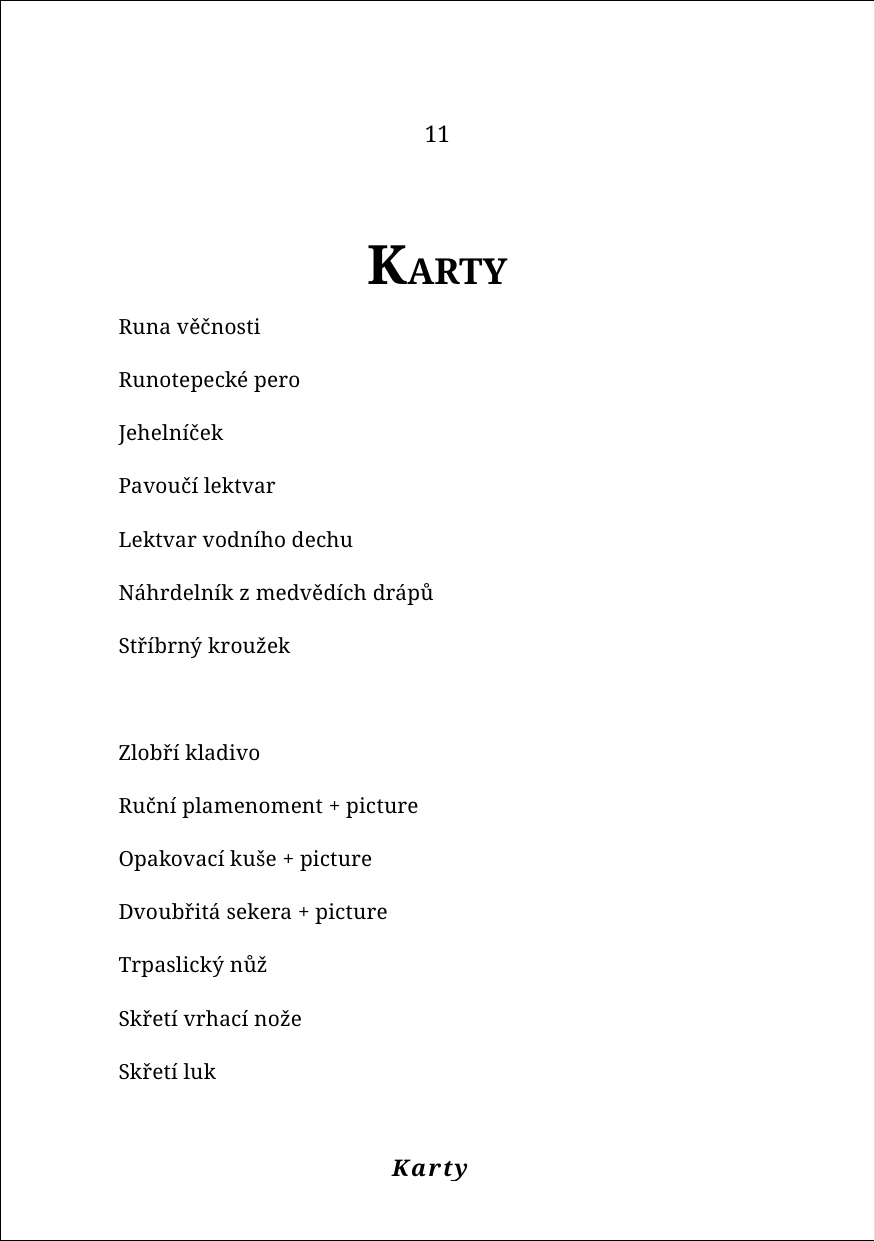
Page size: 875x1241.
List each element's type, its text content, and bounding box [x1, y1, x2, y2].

subtitle Karty [118, 226, 756, 300]
text Skřetí luk [118, 1057, 756, 1085]
text Trpaslický nůž [118, 951, 756, 979]
text Opakovací kuše + picture [118, 844, 756, 872]
text Ruční plamenoment + picture [118, 791, 756, 819]
text Runotepecké pero [118, 365, 756, 393]
text Náhrdelník z medvědích drápů [118, 578, 756, 606]
text Stříbrný kroužek [118, 631, 756, 659]
text Jehelníček [118, 418, 756, 447]
text Zlobří kladivo [118, 738, 756, 766]
text Runa věčnosti [118, 312, 756, 340]
text Dvoubřitá sekera + picture [118, 897, 756, 926]
text Lektvar vodního dechu [118, 525, 756, 553]
text Skřetí vrhací nože [118, 1004, 756, 1032]
text Pavoučí lektvar [118, 471, 756, 500]
